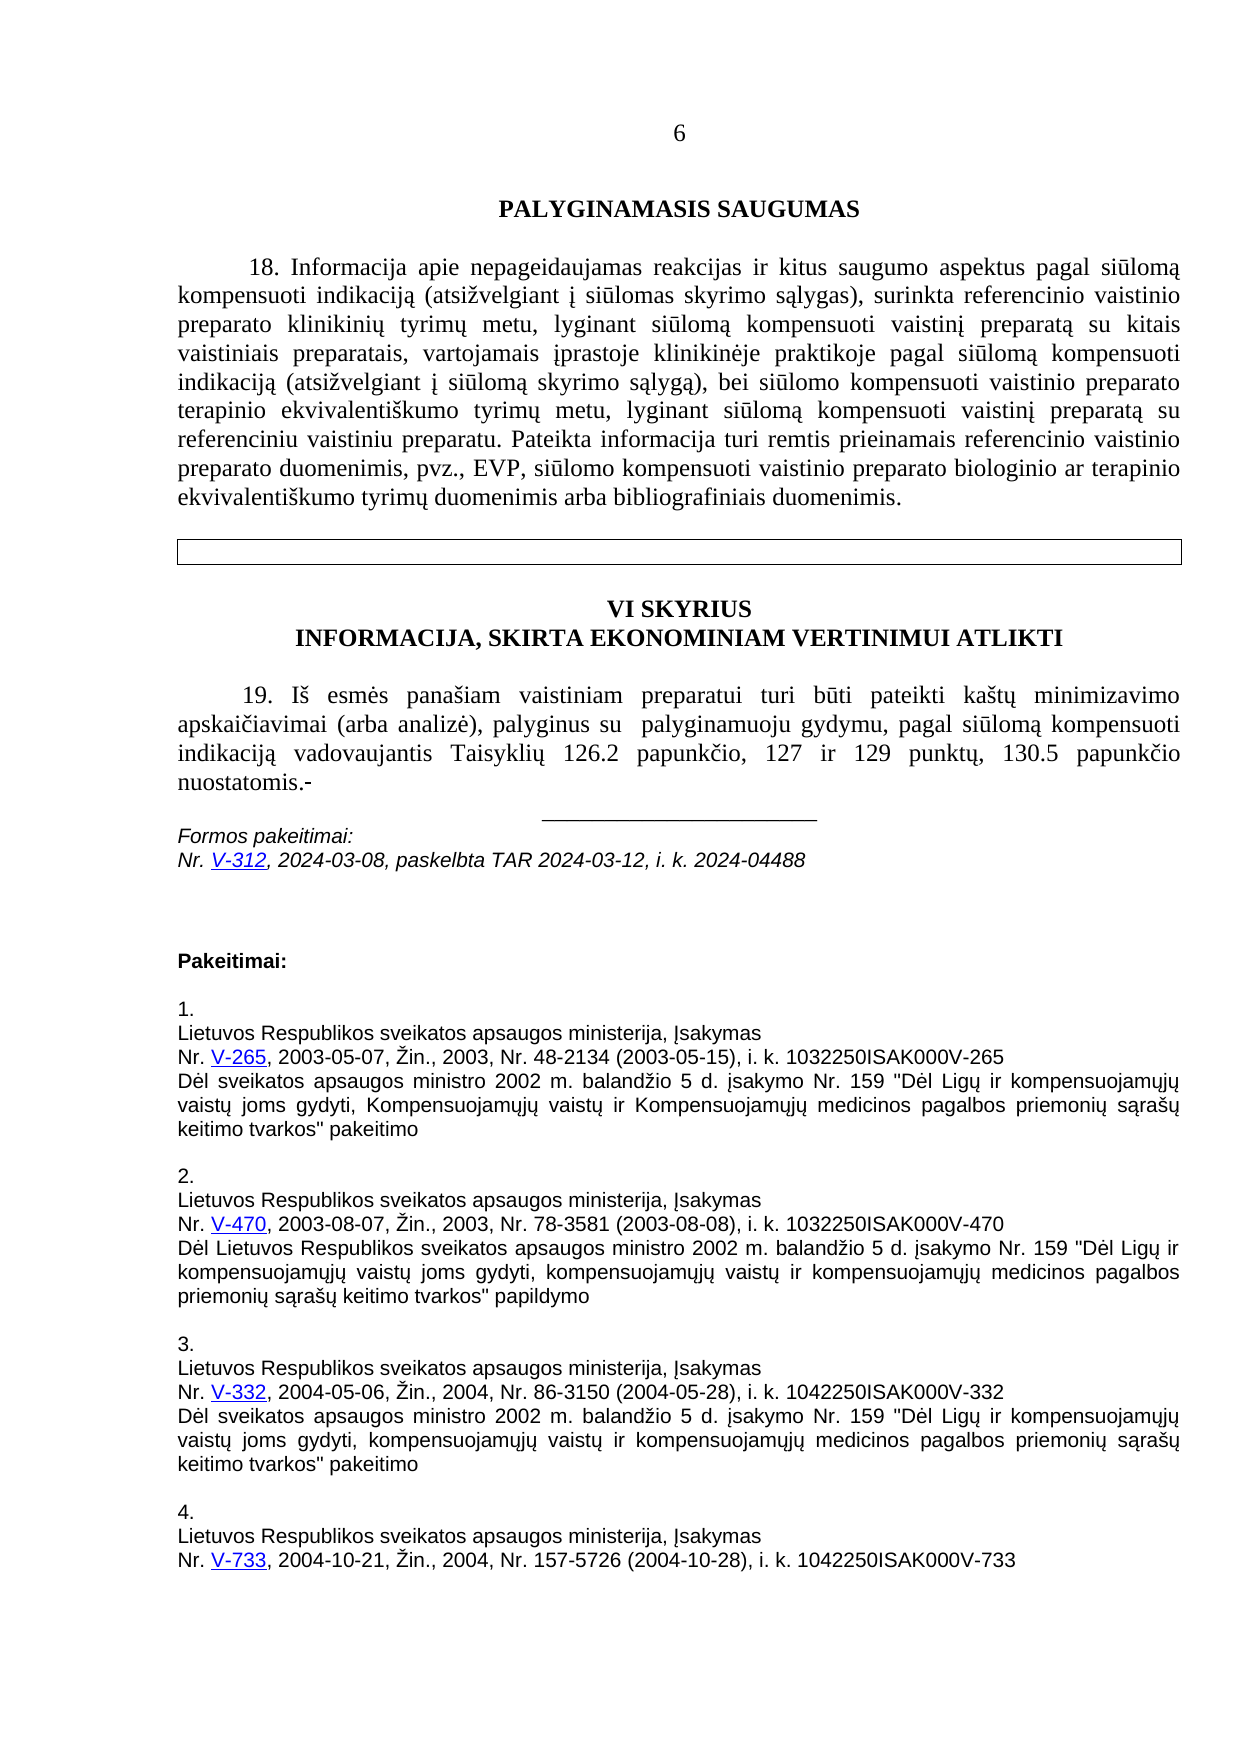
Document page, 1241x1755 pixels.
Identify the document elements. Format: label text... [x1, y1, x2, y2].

text 19. Iš esmės panašiam vaistiniam preparatui turi būti pateikti kaštų minimizavimo apskaičiavimai (arba analizė), palyginus su palyginamuoju gydymu, pagal siūlomą kompensuoti indikaciją vadovaujantis Taisyklių 126.2 papunkčio, 127 ir 129 punktų, 130.5 papunkčio nuostatomis. [177, 680, 1181, 795]
text Lietuvos Respublikos sveikatos apsaugos ministerija, Įsakymas [177, 1188, 1181, 1212]
text ______________________ [177, 795, 1181, 824]
text 1. [177, 997, 1181, 1021]
text 18. Informacija apie nepageidaujamas reakcijas ir kitus saugumo aspektus pagal siūlomą kompensuoti indikaciją (atsižvelgiant į siūlomas skyrimo sąlygas), surinkta referencinio vaistinio preparato klinikinių tyrimų metu, lyginant siūlomą kompensuoti vaistinį preparatą su kitais vaistiniais preparatais, vartojamais įprastoje klinikinėje praktikoje pagal siūlomą kompensuoti indikaciją (atsižvelgiant į siūlomą skyrimo sąlygą), bei siūlomo kompensuoti vaistinio preparato terapinio ekvivalentiškumo tyrimų metu, lyginant siūlomą kompensuoti vaistinį preparatą su referenciniu vaistiniu preparatu. Pateikta informacija turi remtis prieinamais referencinio vaistinio preparato duomenimis, pvz., EVP, siūlomo kompensuoti vaistinio preparato biologinio ar terapinio ekvivalentiškumo tyrimų duomenimis arba bibliografiniais duomenimis. [177, 252, 1181, 511]
text Nr. V-470, 2003-08-07, Žin., 2003, Nr. 78-3581 (2003-08-08), i. k. 1032250ISAK000V-470 [177, 1212, 1181, 1236]
text PALYGINAMASIS SAUGUMAS [177, 194, 1181, 223]
table_header [178, 540, 1181, 564]
text Nr. V-265, 2003-05-07, Žin., 2003, Nr. 48-2134 (2003-05-15), i. k. 1032250ISAK000V-265 [177, 1044, 1181, 1068]
text 2. [177, 1164, 1181, 1188]
text 3. [177, 1332, 1181, 1356]
text Dėl Lietuvos Respublikos sveikatos apsaugos ministro 2002 m. balandžio 5 d. įsakymo Nr. 159 "Dėl Ligų ir kompensuojamųjų vaistų joms gydyti, kompensuojamųjų vaistų ir kompensuojamųjų medicinos pagalbos priemonių sąrašų keitimo tvarkos" papildymo [177, 1236, 1181, 1308]
text INFORMACIJA, SKIRTA EKONOMINIAM VERTINIMUI ATLIKTI [177, 623, 1181, 652]
text Nr. V-332, 2004-05-06, Žin., 2004, Nr. 86-3150 (2004-05-28), i. k. 1042250ISAK000V-332 [177, 1380, 1181, 1404]
text Formos pakeitimai: [177, 824, 1181, 848]
text Nr. V-733, 2004-10-21, Žin., 2004, Nr. 157-5726 (2004-10-28), i. k. 1042250ISAK000V-733 [177, 1548, 1181, 1572]
text VI SKYRIUS [177, 594, 1181, 623]
text Dėl sveikatos apsaugos ministro 2002 m. balandžio 5 d. įsakymo Nr. 159 "Dėl Ligų ir kompensuojamųjų vaistų joms gydyti, Kompensuojamųjų vaistų ir Kompensuojamųjų medicinos pagalbos priemonių sąrašų keitimo tvarkos" pakeitimo [177, 1068, 1181, 1140]
text Nr. V-312, 2024-03-08, paskelbta TAR 2024-03-12, i. k. 2024-04488 [177, 848, 1181, 872]
text Lietuvos Respublikos sveikatos apsaugos ministerija, Įsakymas [177, 1356, 1181, 1380]
text 4. [177, 1500, 1181, 1524]
text Lietuvos Respublikos sveikatos apsaugos ministerija, Įsakymas [177, 1021, 1181, 1044]
text Lietuvos Respublikos sveikatos apsaugos ministerija, Įsakymas [177, 1524, 1181, 1548]
text Pakeitimai: [177, 949, 1181, 973]
text Dėl sveikatos apsaugos ministro 2002 m. balandžio 5 d. įsakymo Nr. 159 "Dėl Ligų ir kompensuojamųjų vaistų joms gydyti, kompensuojamųjų vaistų ir kompensuojamųjų medicinos pagalbos priemonių sąrašų keitimo tvarkos" pakeitimo [177, 1404, 1181, 1476]
